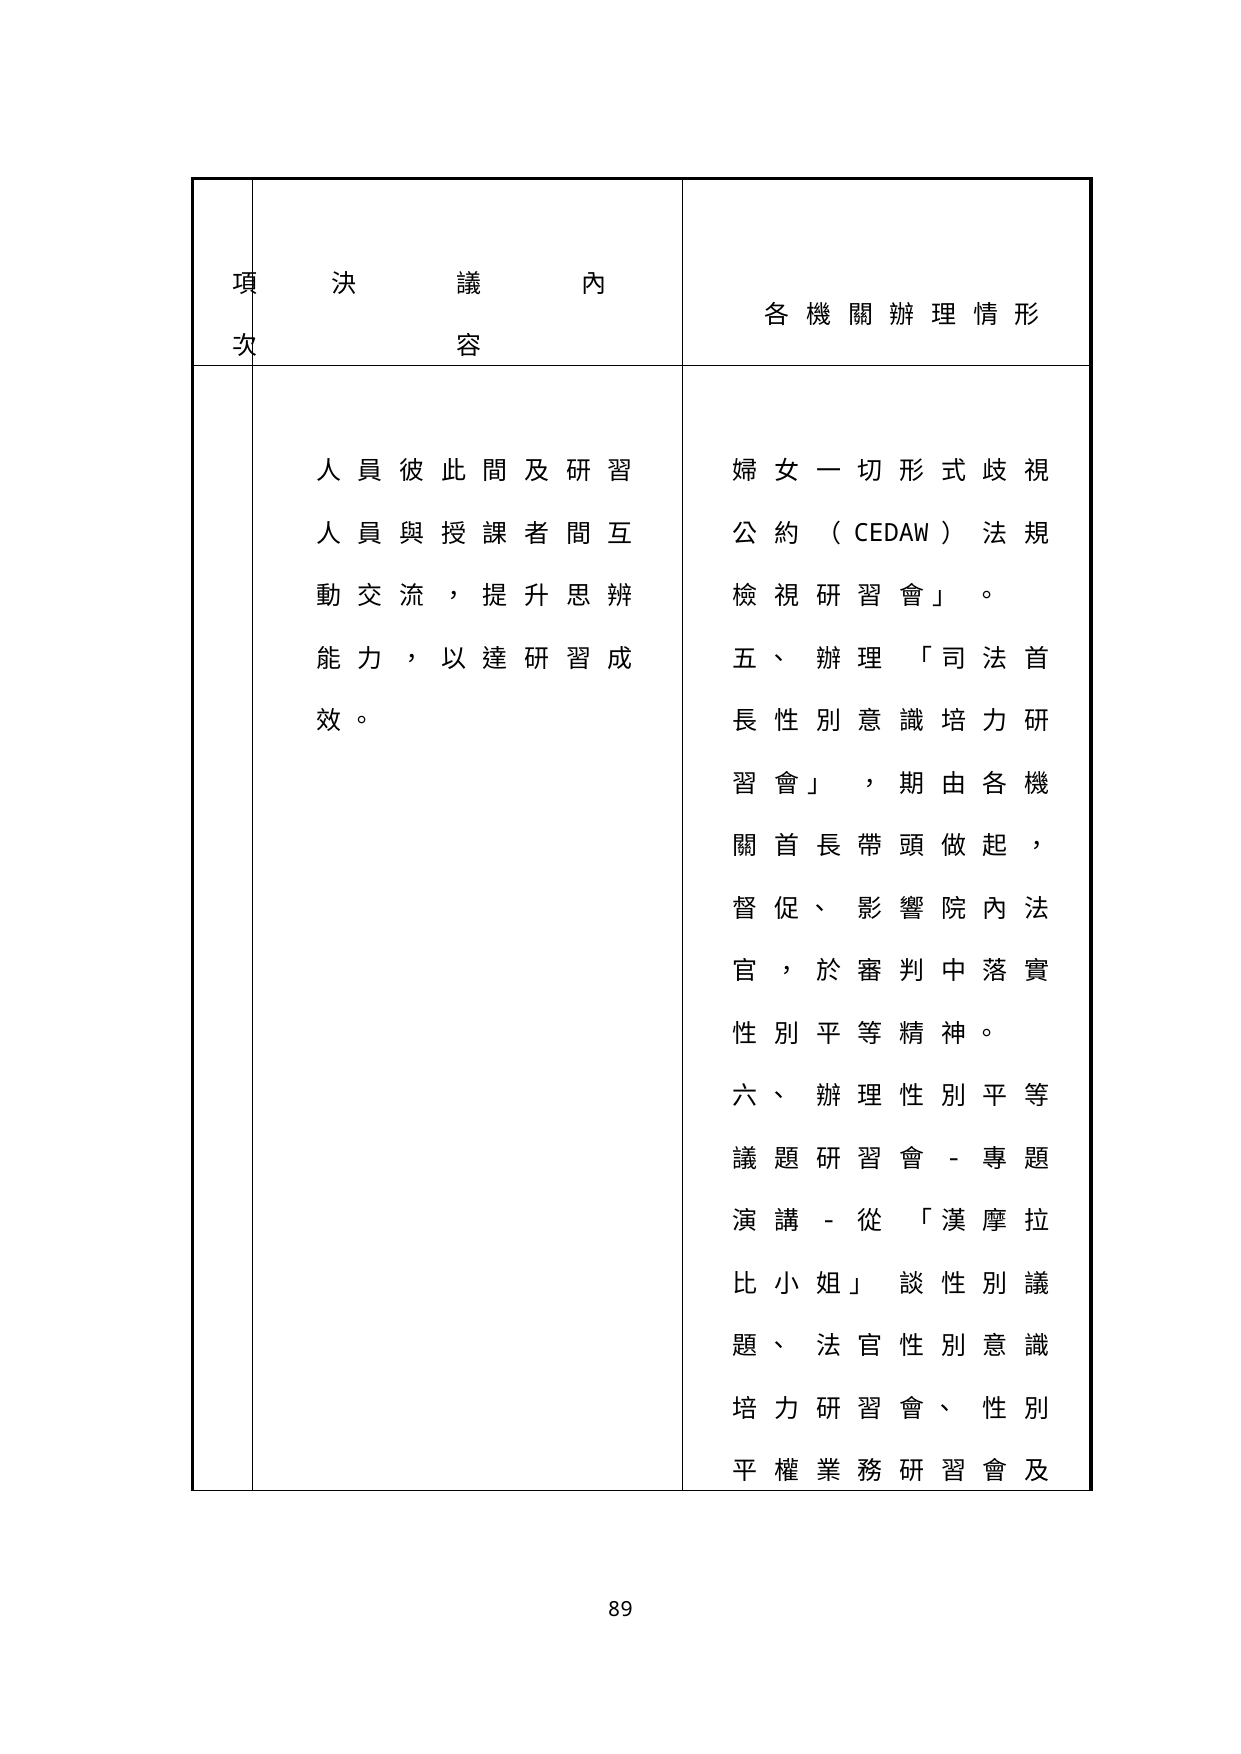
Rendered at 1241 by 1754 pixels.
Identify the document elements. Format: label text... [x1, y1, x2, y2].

table_header 各機關辦理情形 [683, 180, 1089, 365]
table_cell 人員彼此間及研習人員與授課者間互動交流，提升思辨能力，以達研習成效。 [253, 366, 682, 1490]
table_header 項次 [194, 180, 252, 365]
table_cell 24. [194, 366, 252, 1490]
table_cell 婦女一切形式歧視公約（CEDAW）法規檢視研習會」。 五、辦理「司法首長性別意識培力研習會」，期由各機關首長帶頭做起，督促、影響院內法官，於審判中落實性別平等精神。 六、辦理性別平等議題研習會-專題演講-從「漢摩拉比小姐」談性別議題、法官性別意識培力研習會、性別平權業務研習會及 [683, 366, 1089, 1490]
table_header 決 議 內 容 [253, 180, 682, 365]
